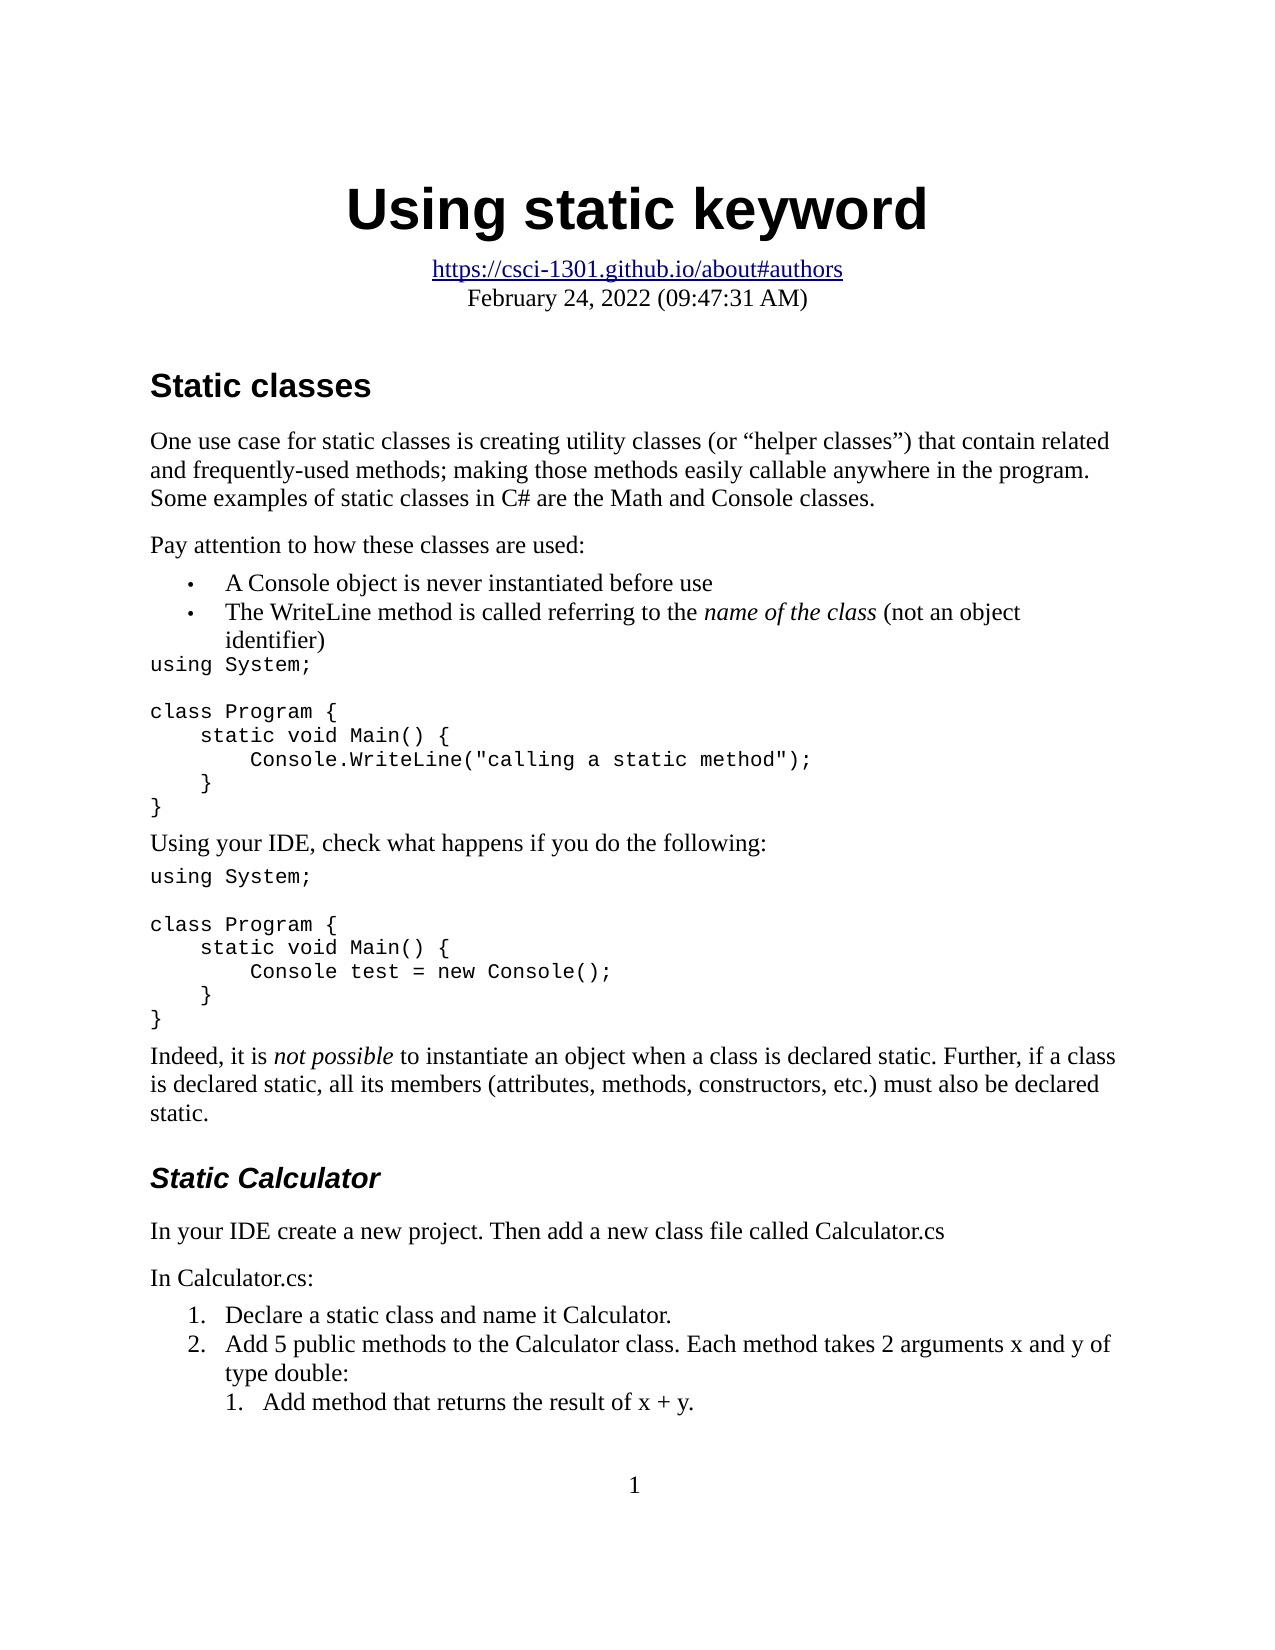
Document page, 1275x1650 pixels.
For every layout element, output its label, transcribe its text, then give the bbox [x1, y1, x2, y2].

text static void Main() { [150, 937, 1125, 961]
text } [150, 984, 1125, 1008]
list The WriteLine method is called referring to the name of the class (not an object identifier) [187, 597, 1125, 654]
text Using your IDE, check what happens if you do the following: [150, 828, 1125, 857]
list A Console object is never instantiated before use [187, 568, 1125, 597]
text Indeed, it is not possible to instantiate an object when a class is declared static. Further, if a class is declared static, all its members (attributes, methods, constructors, etc.) must also be declared static. [150, 1041, 1125, 1127]
list Add 5 public methods to the Calculator class. Each method takes 2 arguments x and y of type double: [187, 1329, 1125, 1387]
text using System; [150, 866, 1125, 890]
text https://csci-1301.github.io/about#authors [150, 254, 1125, 283]
text } [150, 1008, 1125, 1032]
text } [150, 796, 1125, 819]
text static void Main() { [150, 725, 1125, 749]
text class Program { [150, 913, 1125, 937]
subtitle Static classes [150, 366, 1125, 404]
text One use case for static classes is creating utility classes (or “helper classes”) that contain related and frequently-used methods; making those methods easily callable anywhere in the program. Some examples of static classes in C# are the Math and Console classes. [150, 426, 1125, 512]
text class Program { [150, 701, 1125, 725]
text In Calculator.cs: [150, 1263, 1125, 1291]
text In your IDE create a new project. Then add a new class file called Calculator.cs [150, 1216, 1125, 1245]
text Console test = new Console(); [150, 961, 1125, 984]
subtitle Static Calculator [150, 1161, 1125, 1194]
text using System; [150, 654, 1125, 678]
list Add method that returns the result of x + y. [225, 1387, 1125, 1415]
text Pay attention to how these classes are used: [150, 530, 1125, 559]
text } [150, 772, 1125, 796]
title Using static keyword [150, 175, 1125, 242]
text February 24, 2022 (09:47:31 AM) [150, 283, 1125, 312]
text Console.WriteLine("calling a static method"); [150, 749, 1125, 772]
list Declare a static class and name it Calculator. [187, 1300, 1125, 1329]
